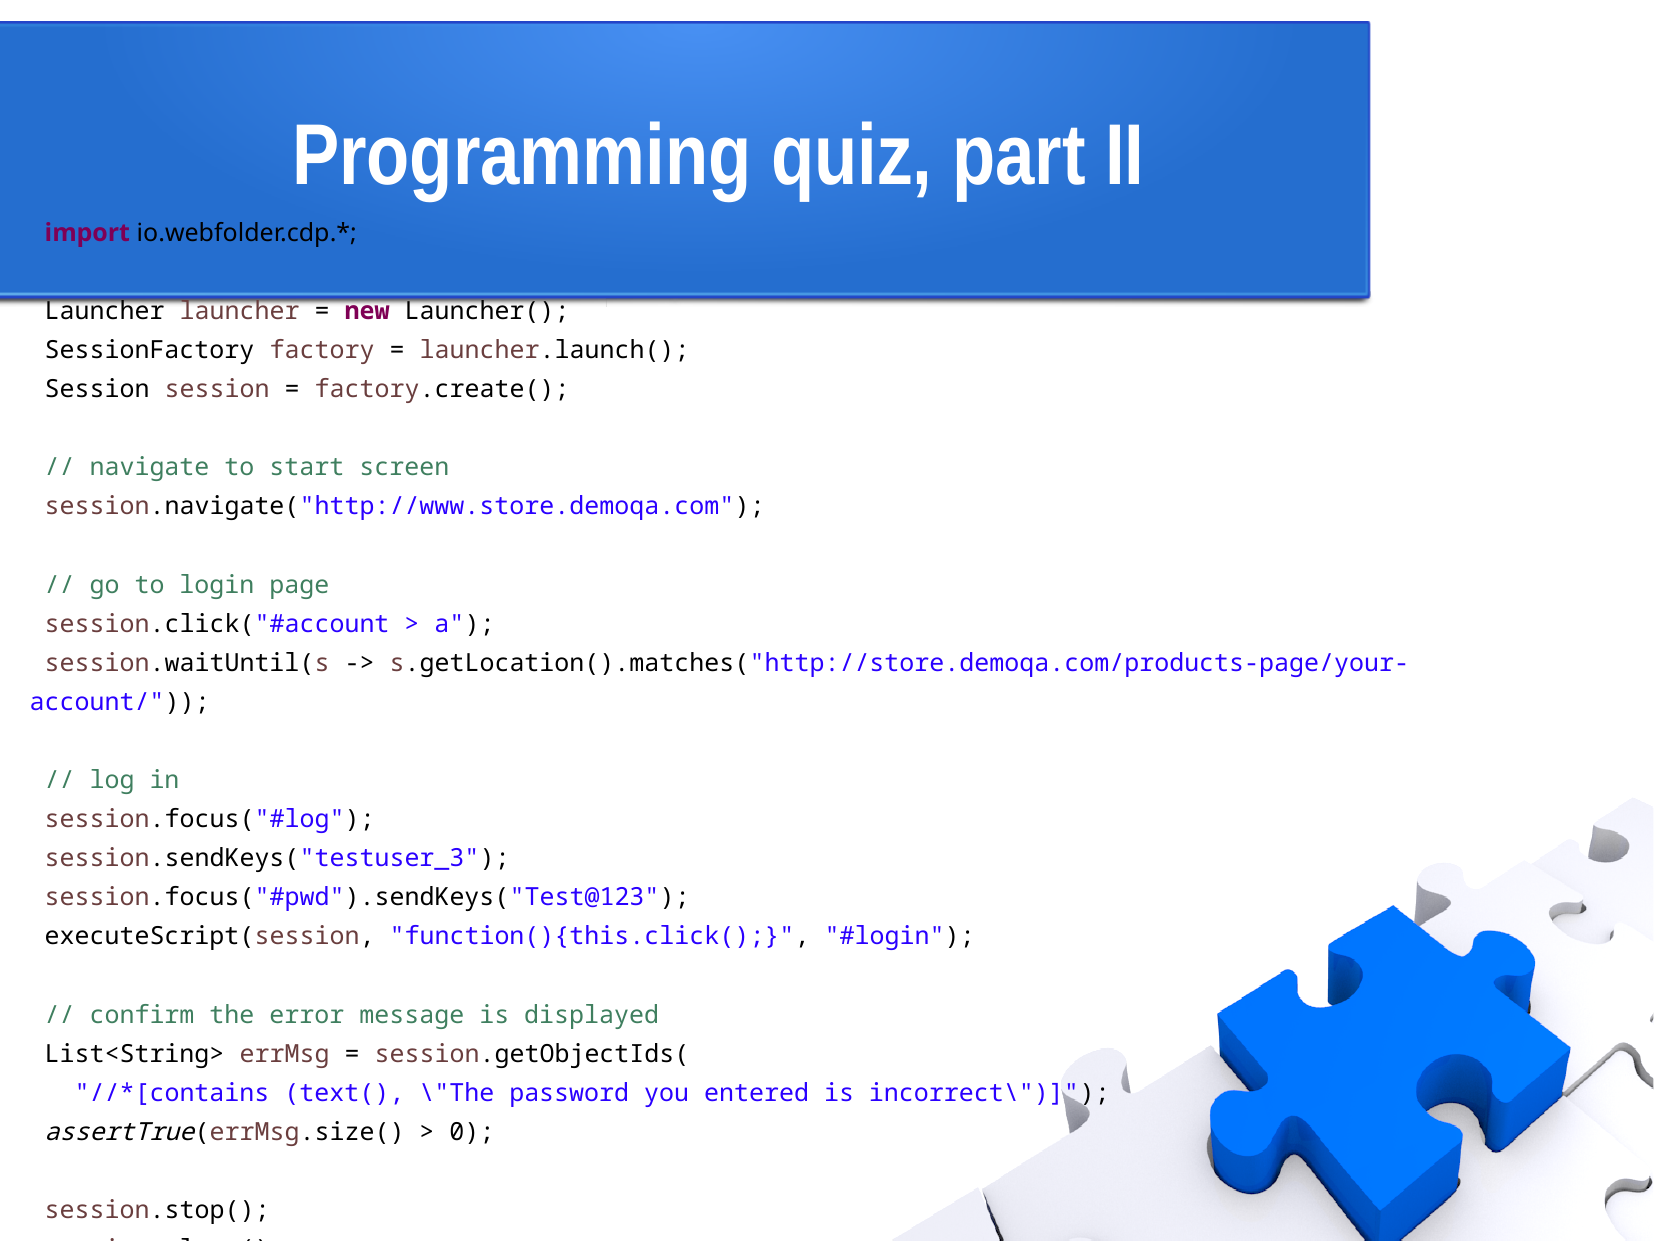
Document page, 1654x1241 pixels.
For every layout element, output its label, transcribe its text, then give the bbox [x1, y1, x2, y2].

picture [0, 21, 1375, 307]
picture [872, 655, 1654, 1241]
title Programming quiz, part II [82, 44, 1356, 262]
text_box import io.webfolder.cdp.*; Launcher launcher = new Launcher(); SessionFactory factory = launcher.launch(); Session session = factory.create(); // navigate to start screen session.navigate("http://www.store.demoqa.com"); // go to login page session.click("#account > a"); session.waitUntil(s -> s.getLocation().matches("http://store.demoqa.com/products-page/your-account/")); // log in session.focus("#log"); session.sendKeys("testuser_3"); session.focus("#pwd").sendKeys("Test@123"); executeScript(session, "function(){this.click();}", "#login"); // confirm the error message is displayed List<String> errMsg = session.getObjectIds( "//*[contains (text(), \"The password you entered is incorrect\")]"); assertTrue(errMsg.size() > 0); session.stop(); session.close(); [29, 306, 1518, 1168]
